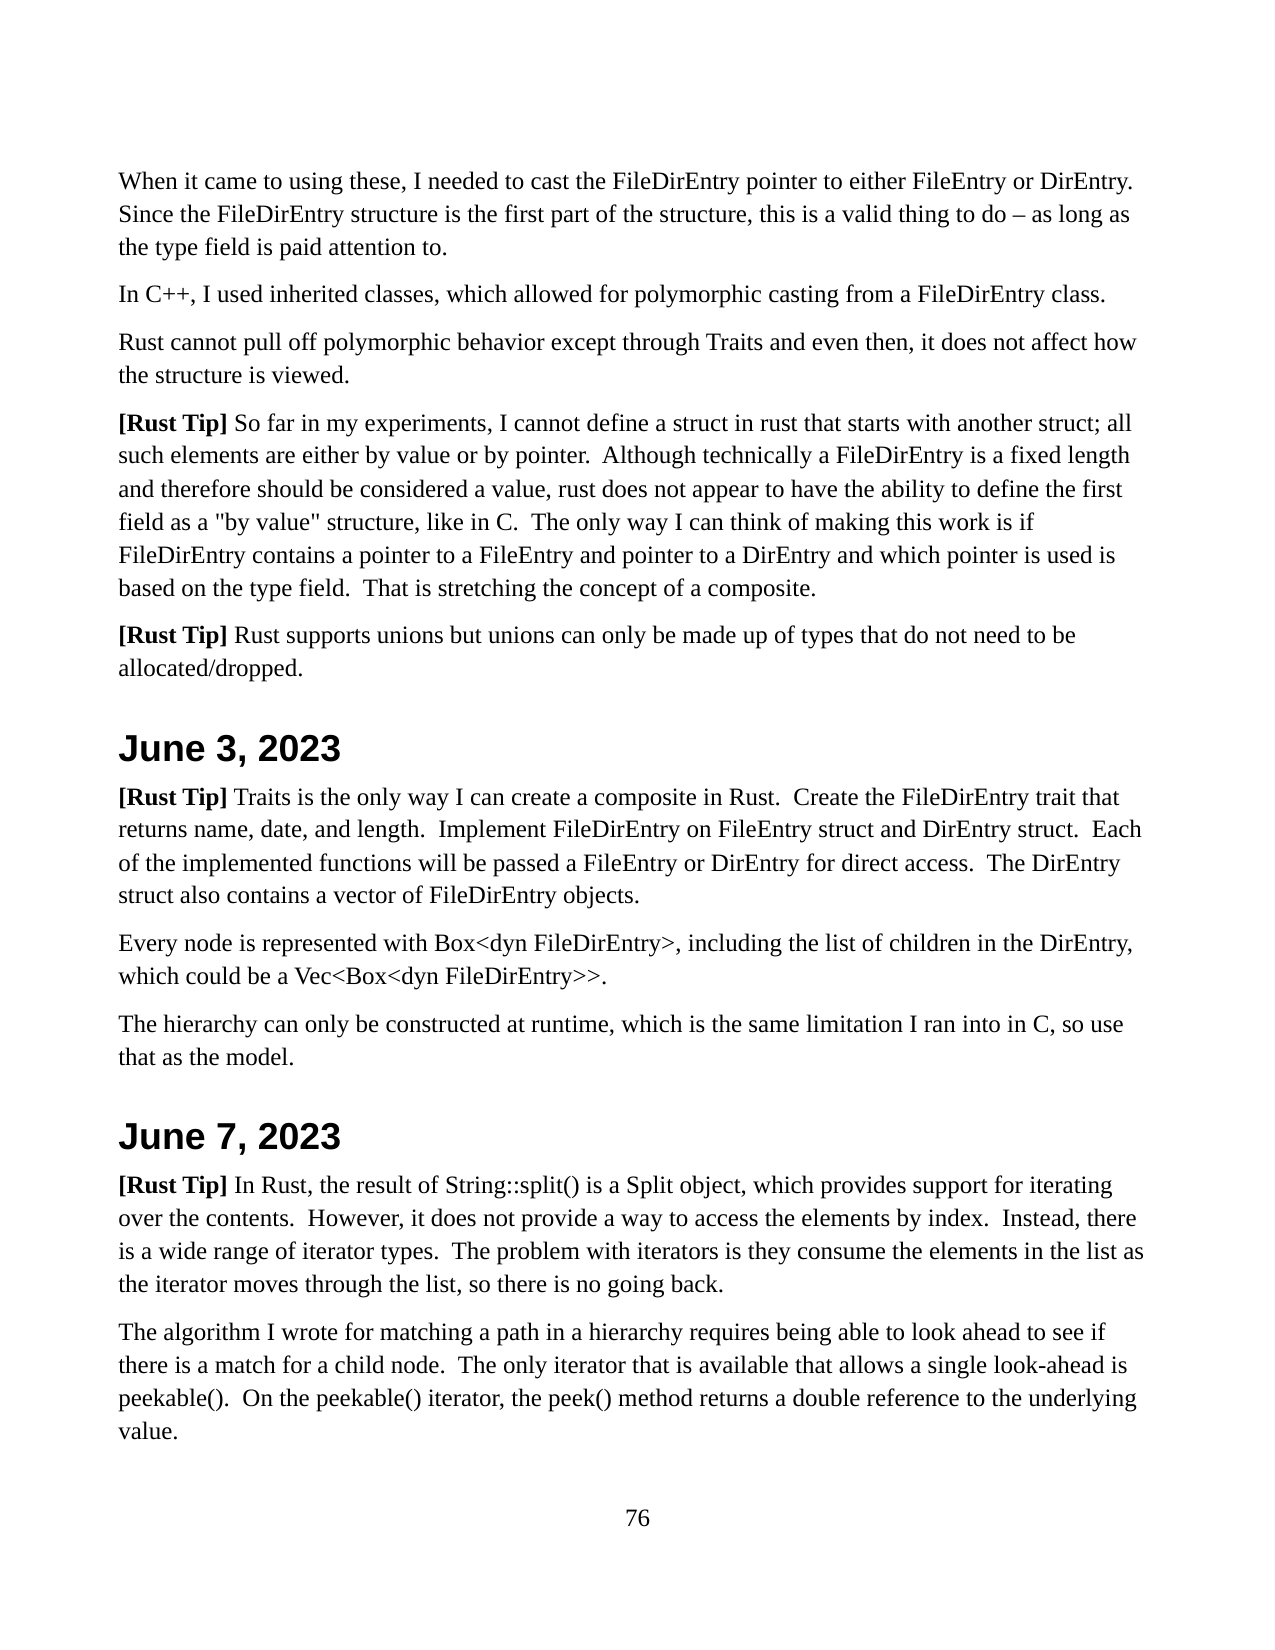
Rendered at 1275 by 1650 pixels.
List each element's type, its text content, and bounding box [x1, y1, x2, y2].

subtitle June 7, 2023 [118, 1114, 1157, 1158]
text [Rust Tip] So far in my experiments, I cannot define a struct in rust that starts with another struct; all such elements are either by value or by pointer. Although technically a FileDirEntry is a fixed length and therefore should be considered a value, rust does not appear to have the ability to define the first field as a "by value" structure, like in C. The only way I can think of making this work is if FileDirEntry contains a pointer to a FileEntry and pointer to a DirEntry and which pointer is used is based on the type field. That is stretching the concept of a composite. [118, 408, 1157, 601]
text Rust cannot pull off polymorphic behavior except through Traits and even then, it does not affect how the structure is viewed. [118, 327, 1157, 389]
text [Rust Tip] Traits is the only way I can create a composite in Rust. Create the FileDirEntry trait that returns name, date, and length. Implement FileDirEntry on FileEntry struct and DirEntry struct. Each of the implemented functions will be passed a FileEntry or DirEntry for direct access. The DirEntry struct also contains a vector of FileDirEntry objects. [118, 782, 1157, 909]
text [Rust Tip] Rust supports unions but unions can only be made up of types that do not need to be allocated/dropped. [118, 620, 1157, 682]
text Every node is represented with Box<dyn FileDirEntry>, including the list of children in the DirEntry, which could be a Vec<Box<dyn FileDirEntry>>. [118, 928, 1157, 990]
text The algorithm I wrote for matching a path in a hierarchy requires being able to look ahead to see if there is a match for a child node. The only iterator that is available that allows a single look-ahead is peekable(). On the peekable() iterator, the peek() method returns a double reference to the underlying value. [118, 1317, 1157, 1444]
text [Rust Tip] In Rust, the result of String::split() is a Split object, which provides support for iterating over the contents. However, it does not provide a way to access the elements by index. Instead, there is a wide range of iterator types. The problem with iterators is they consume the elements in the list as the iterator moves through the list, so there is no going back. [118, 1170, 1157, 1298]
subtitle June 3, 2023 [118, 726, 1157, 769]
text In C++, I used inherited classes, which allowed for polymorphic casting from a FileDirEntry class. [118, 279, 1157, 308]
text The hierarchy can only be constructed at runtime, which is the same limitation I ran into in C, so use that as the model. [118, 1009, 1157, 1071]
text When it came to using these, I needed to cast the FileDirEntry pointer to either FileEntry or DirEntry. Since the FileDirEntry structure is the first part of the structure, this is a valid thing to do – as long as the type field is paid attention to. [118, 166, 1157, 261]
